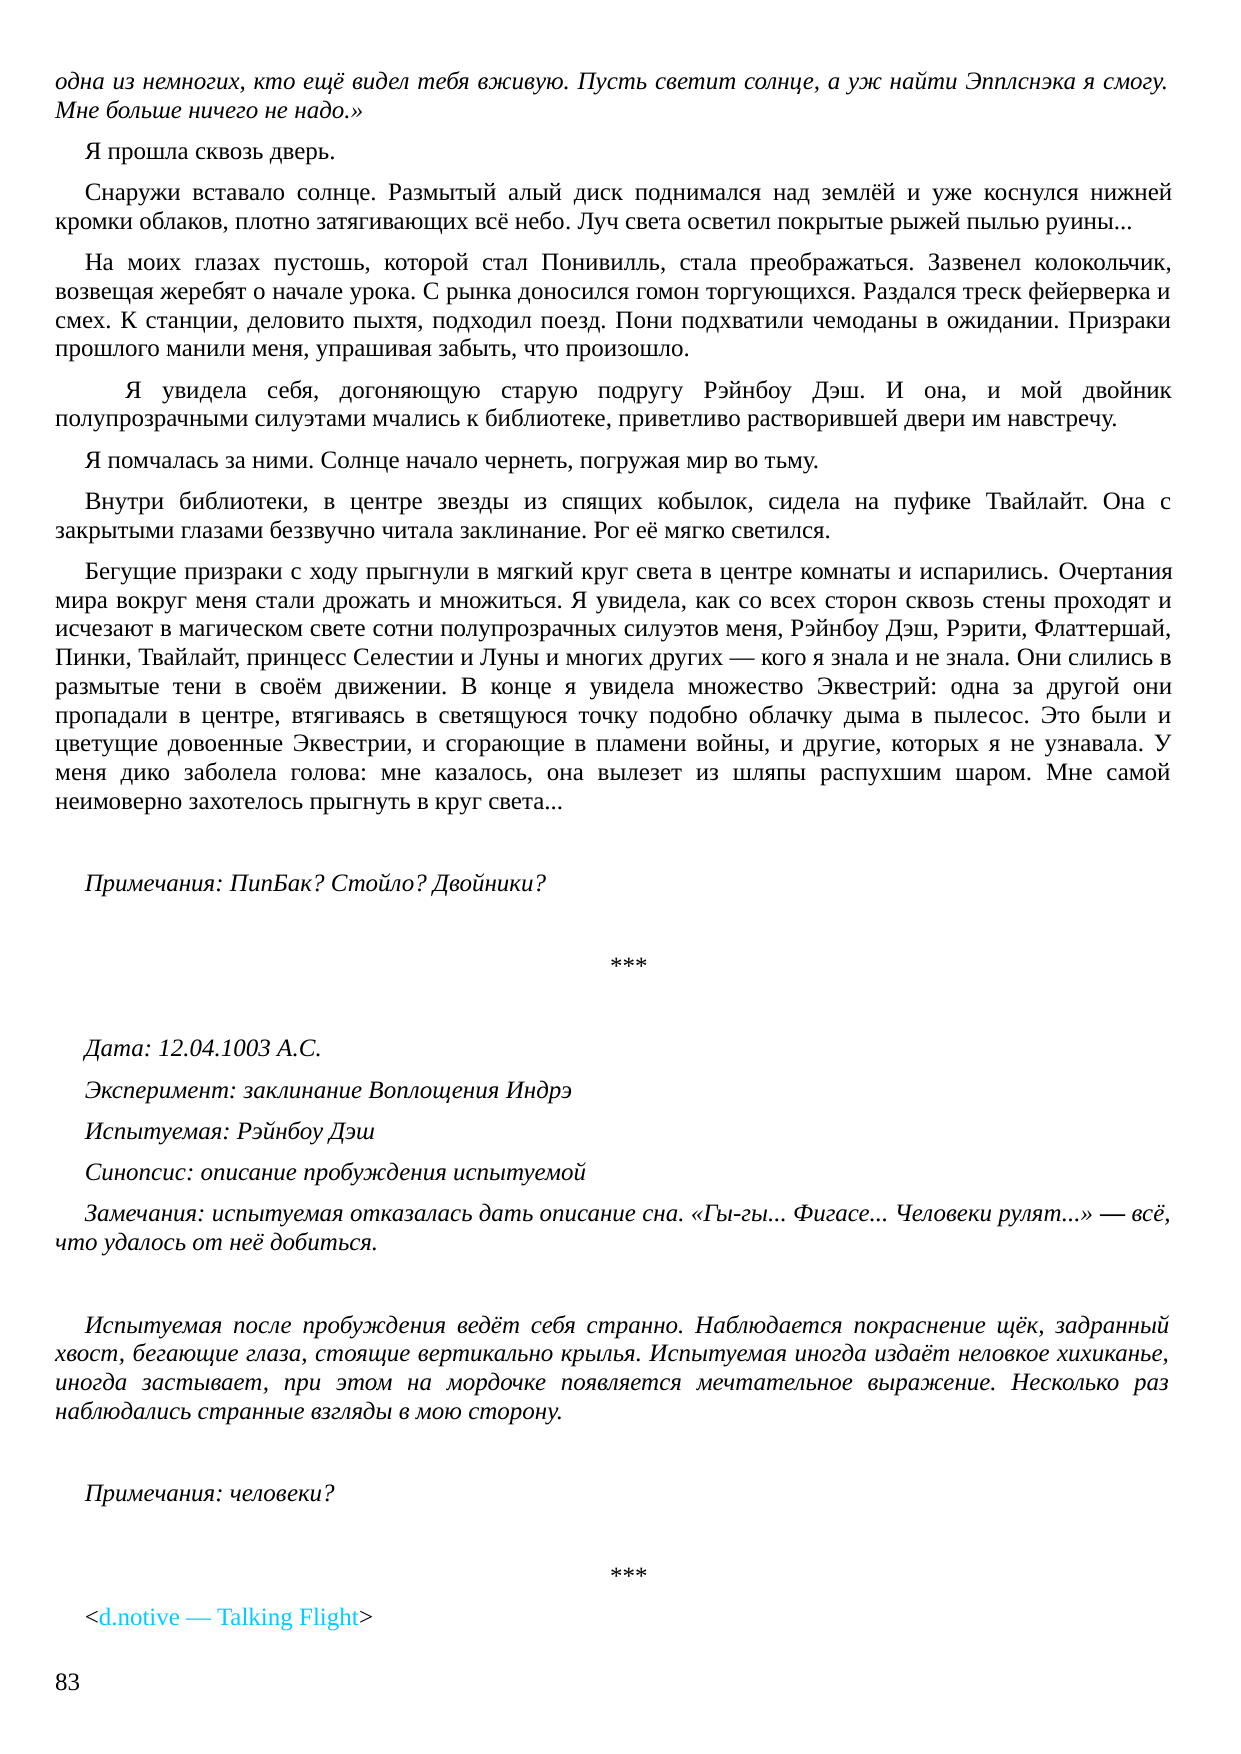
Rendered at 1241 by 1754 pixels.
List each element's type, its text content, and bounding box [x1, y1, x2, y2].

text Испытуемая после пробуждения ведёт себя странно. Наблюдается покраснение щёк, задранный хвост, бегающие глаза, стоящие вертикально крылья. Испытуемая иногда издаёт неловкое хихиканье, иногда застывает, при этом на мордочке появляется мечтательное выражение. Несколько раз наблюдались странные взгляды в мою сторону. [55, 1310, 1173, 1425]
text Синопсис: описание пробуждения испытуемой [55, 1157, 1173, 1186]
text Эксперимент: заклинание Воплощения Индрэ [55, 1075, 1173, 1103]
text Я прошла сквозь дверь. [55, 136, 1173, 165]
text Снаружи вставало солнце. Размытый алый диск поднимался над землёй и уже коснулся нижней кромки облаков, плотно затягивающих всё небо. Луч света осветил покрытые рыжей пылью руины... [55, 177, 1173, 235]
text Примечания: человеки? [55, 1478, 1173, 1507]
text <d.notive — Talking Flight> [55, 1602, 1173, 1631]
text *** [55, 1561, 1173, 1590]
text Бегущие призраки с ходу прыгнули в мягкий круг света в центре комнаты и испарились. Очертания мира вокруг меня стали дрожать и множиться. Я увидела, как со всех сторон сквозь стены проходят и исчезают в магическом свете сотни полупрозрачных силуэтов меня, Рэйнбоу Дэш, Рэрити, Флаттершай, Пинки, Твайлайт, принцесс Селестии и Луны и многих других — кого я знала и не знала. Они слились в размытые тени в своём движении. В конце я увидела множество Эквестрий: одна за другой они пропадали в центре, втягиваясь в светящуюся точку подобно облачку дыма в пылесос. Это были и цветущие довоенные Эквестрии, и сгорающие в пламени войны, и другие, которых я не узнавала. У меня дико заболела голова: мне казалось, она вылезет из шляпы распухшим шаром. Мне самой неимоверно захотелось прыгнуть в круг света... [55, 556, 1173, 815]
text Я увидела себя, догоняющую старую подругу Рэйнбоу Дэш. И она, и мой двойник полупрозрачными силуэтами мчались к библиотеке, приветливо растворившей двери им навстречу. [55, 375, 1173, 432]
text На моих глазах пустошь, которой стал Понивилль, стала преображаться. Зазвенел колокольчик, возвещая жеребят о начале урока. С рынка доносился гомон торгующихся. Раздался треск фейерверка и смех. К станции, деловито пыхтя, подходил поезд. Пони подхватили чемоданы в ожидании. Призраки прошлого манили меня, упрашивая забыть, что произошло. [55, 247, 1173, 362]
text Примечания: ПипБак? Стойло? Двойники? [55, 868, 1173, 897]
text *** [55, 951, 1173, 980]
text одна из немногих, кто ещё видел тебя вживую. Пусть светит солнце, а уж найти Эпплснэка я смогу. Мне больше ничего не надо.» [55, 66, 1173, 123]
text Дата: 12.04.1003 А.С. [55, 1033, 1173, 1062]
text Замечания: испытуемая отказалась дать описание сна. «Гы-гы... Фигасе... Человеки рулят...» — всё, что удалось от неё добиться. [55, 1198, 1173, 1256]
text Испытуемая: Рэйнбоу Дэш [55, 1116, 1173, 1145]
text Внутри библиотеки, в центре звезды из спящих кобылок, сидела на пуфике Твайлайт. Она с закрытыми глазами беззвучно читала заклинание. Рог её мягко светился. [55, 486, 1173, 543]
text Я помчалась за ними. Солнце начало чернеть, погружая мир во тьму. [55, 445, 1173, 473]
